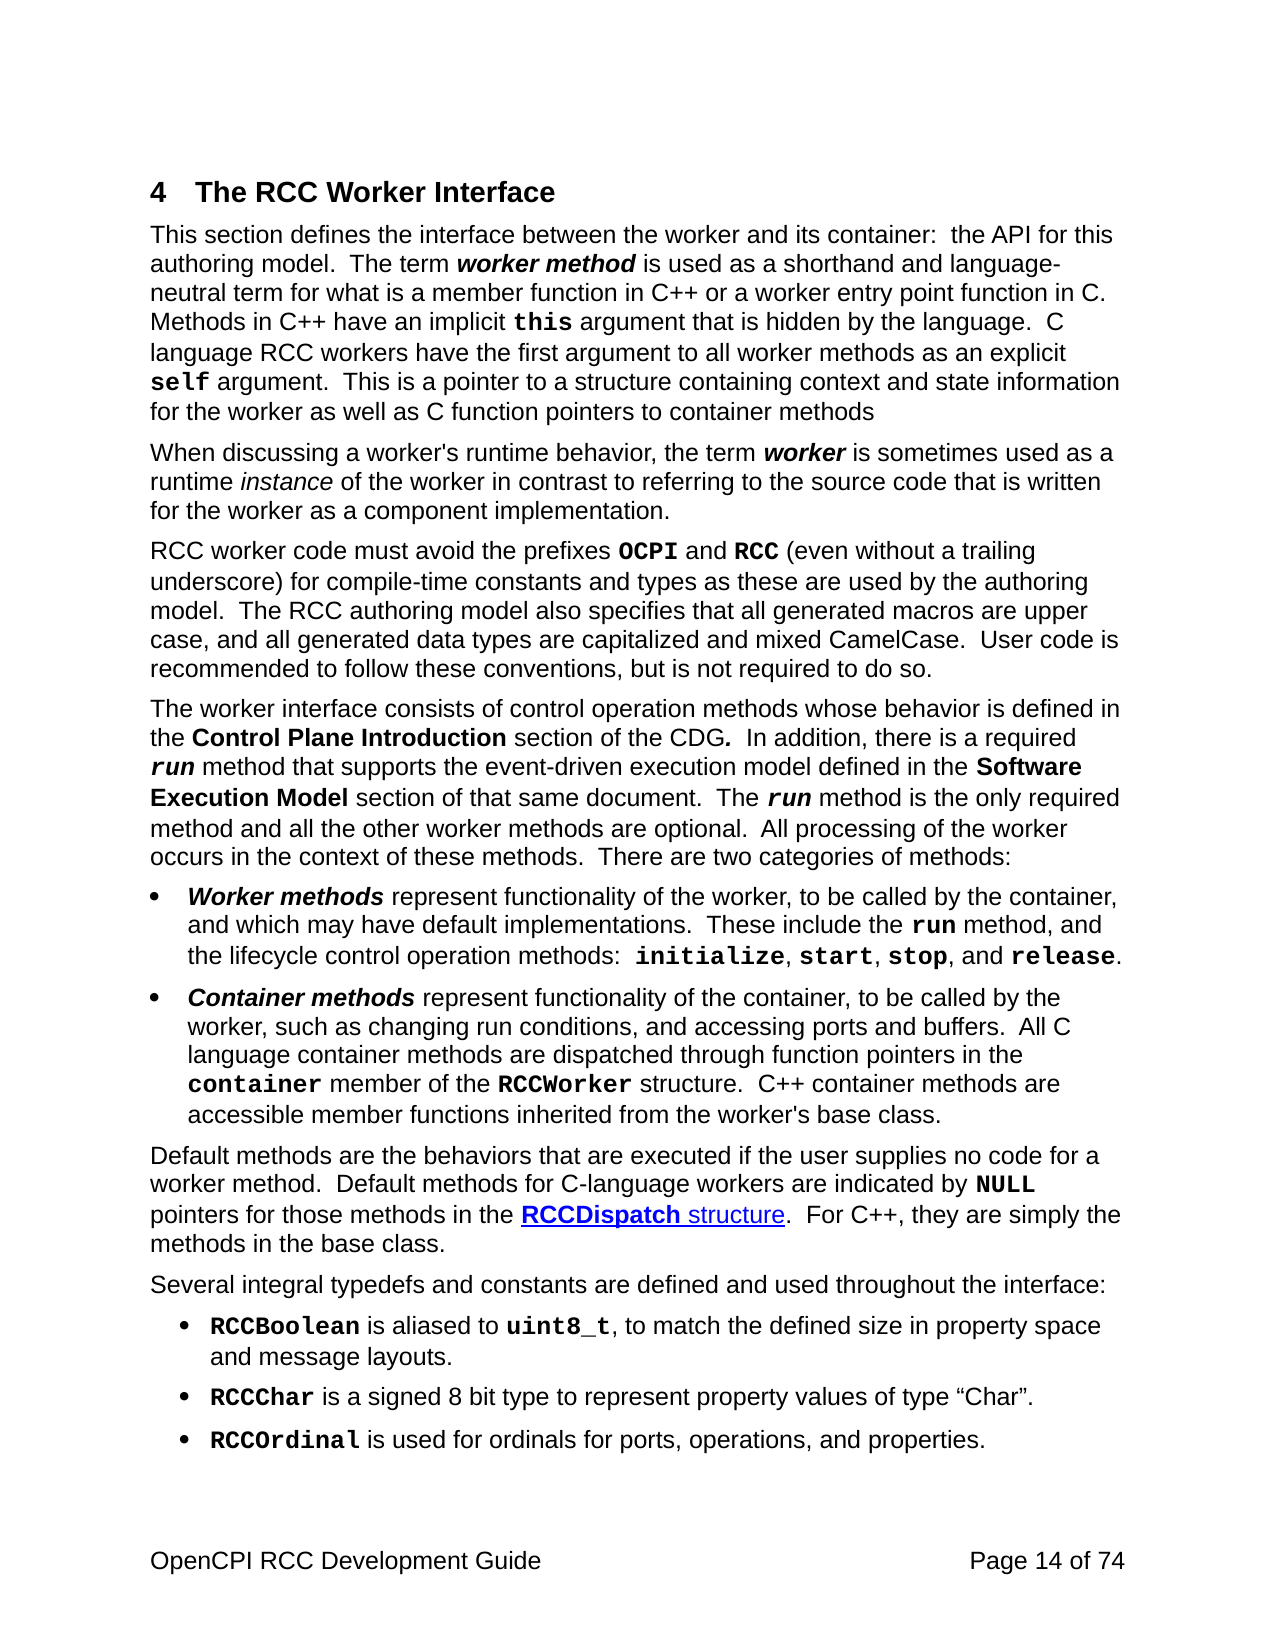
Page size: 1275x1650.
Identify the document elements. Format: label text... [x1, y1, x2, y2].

list Worker methods represent functionality of the worker, to be called by the container, and which may have default implementations. These include the run method, and the lifecycle control operation methods: initialize, start, stop, and release. [150, 882, 1125, 972]
text Default methods are the behaviors that are executed if the user supplies no code for a worker method. Default methods for C-language workers are indicated by NULL pointers for those methods in the RCCDispatch structure. For C++, they are simply the methods in the base class. [150, 1141, 1125, 1258]
text RCC worker code must avoid the prefixes OCPI and RCC (even without a trailing underscore) for compile-time constants and types as these are used by the authoring model. The RCC authoring model also specifies that all generated macros are upper case, and all generated data types are capitalized and mixed CamelCase. User code is recommended to follow these conventions, but is not required to do so. [150, 536, 1125, 682]
list RCCBoolean is aliased to uint8_t, to match the defined size in property space and message layouts. [180, 1311, 1125, 1370]
list RCCChar is a signed 8 bit type to represent property values of type “Char”. [180, 1382, 1125, 1413]
text This section defines the interface between the worker and its container: the API for this authoring model. The term worker method is used as a shorthand and language-neutral term for what is a member function in C++ or a worker entry point function in C. Methods in C++ have an implicit this argument that is hidden by the language. C language RCC workers have the first argument to all worker methods as an explicit self argument. This is a pointer to a structure containing context and state information for the worker as well as C function pointers to container methods [150, 221, 1125, 426]
list RCCOrdinal is used for ordinals for ports, operations, and properties. [180, 1425, 1125, 1456]
text Several integral typedefs and constants are defined and used throughout the interface: [150, 1270, 1125, 1299]
text The worker interface consists of control operation methods whose behavior is defined in the Control Plane Introduction section of the CDG. In addition, there is a required run method that supports the event-driven execution model defined in the Software Execution Model section of that same document. The run method is the only required method and all the other worker methods are optional. All processing of the worker occurs in the context of these methods. There are two categories of methods: [150, 694, 1125, 871]
text When discussing a worker's runtime behavior, the term worker is sometimes used as a runtime instance of the worker in contrast to referring to the source code that is written for the worker as a component implementation. [150, 438, 1125, 524]
list Container methods represent functionality of the container, to be called by the worker, such as changing run conditions, and accessing ports and buffers. All C language container methods are dispatched through function pointers in the container member of the RCCWorker structure. C++ container methods are accessible member functions inherited from the worker's base class. [150, 983, 1125, 1129]
subtitle The RCC Worker Interface [150, 175, 1125, 208]
